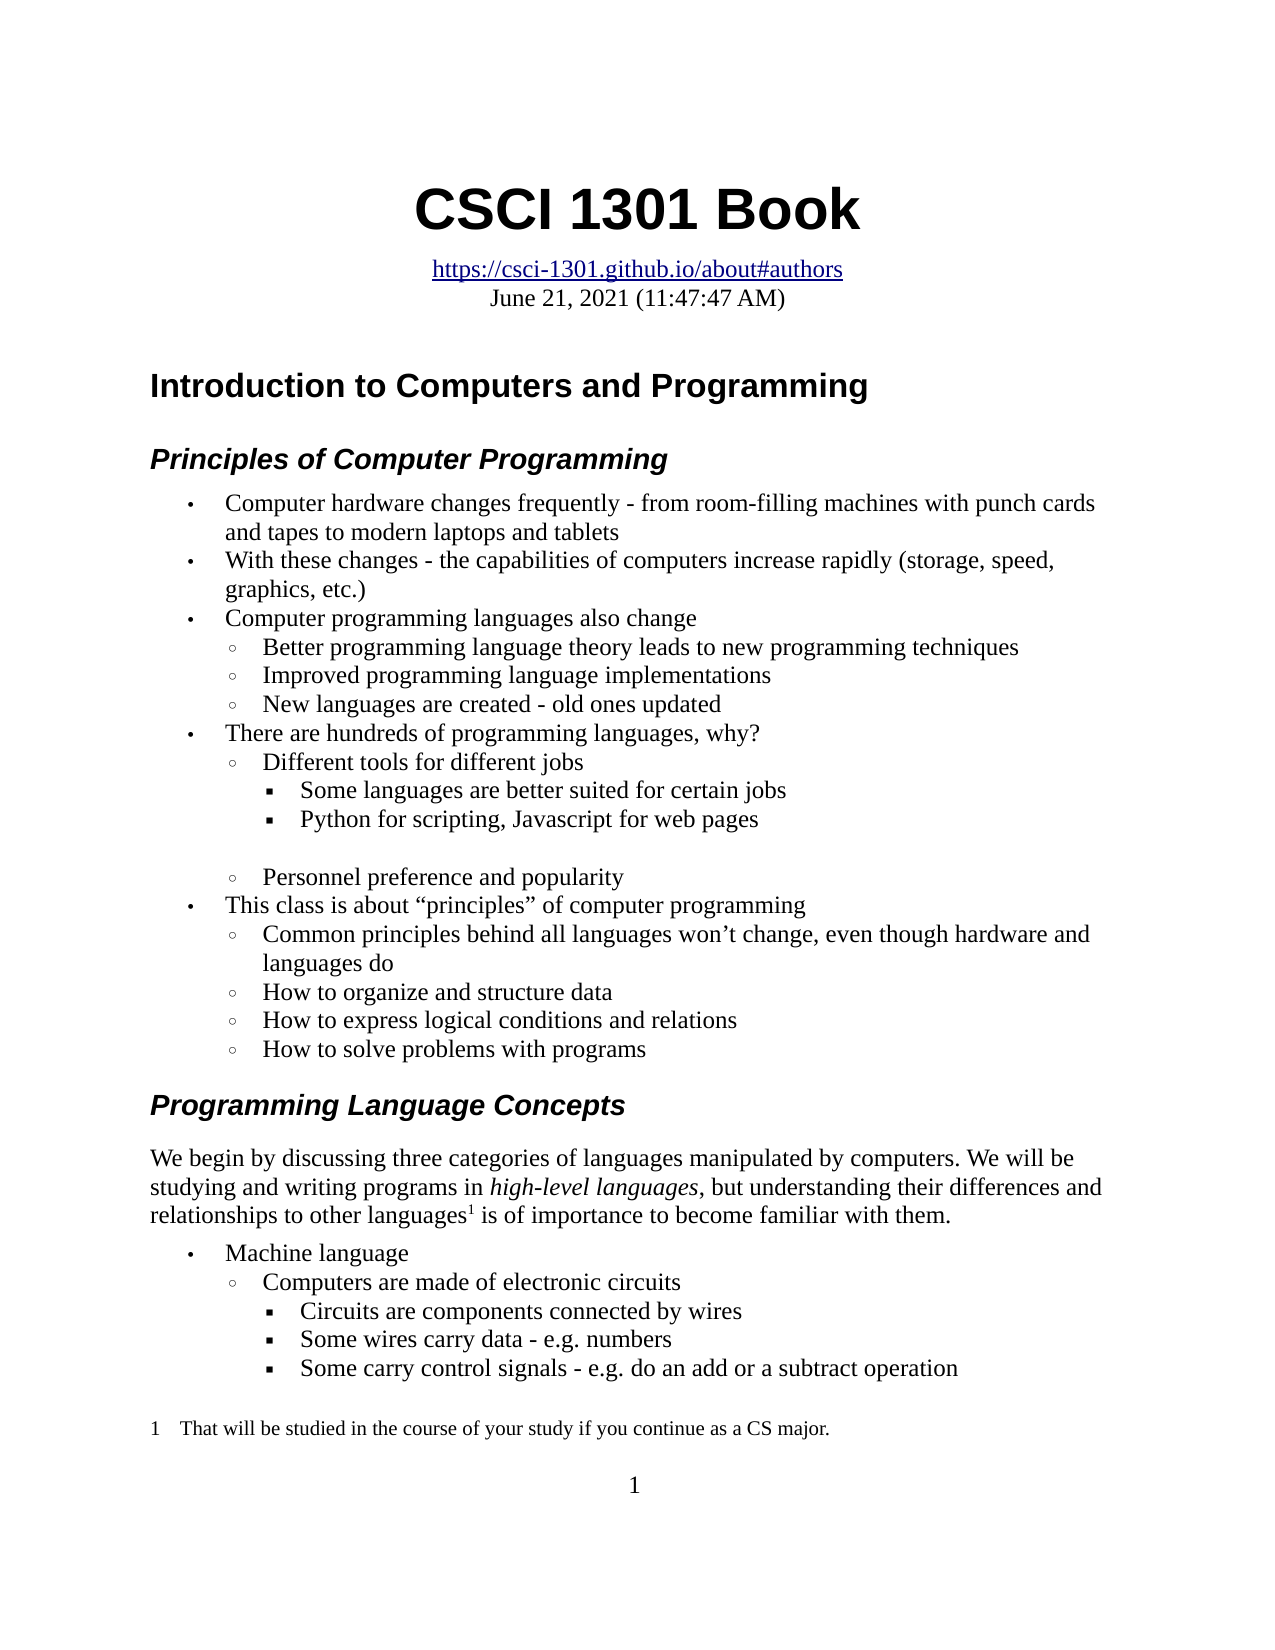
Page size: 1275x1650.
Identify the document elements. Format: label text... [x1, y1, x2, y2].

list Circuits are components connected by wires [262, 1296, 1125, 1324]
list Some languages are better suited for certain jobs [262, 776, 1125, 804]
subtitle Introduction to Computers and Programming [150, 366, 1125, 404]
title CSCI 1301 Book [150, 175, 1125, 242]
list How to organize and structure data [225, 977, 1125, 1006]
list How to express logical conditions and relations [225, 1006, 1125, 1034]
list How to solve problems with programs [225, 1034, 1125, 1063]
list Some carry control signals - e.g. do an add or a subtract operation [262, 1353, 1125, 1382]
subtitle Programming Language Concepts [150, 1088, 1125, 1122]
list Computer hardware changes frequently - from room-filling machines with punch cards and tapes to modern laptops and tablets [187, 488, 1125, 546]
list Different tools for different jobs [225, 747, 1125, 776]
list This class is about “principles” of computer programming [187, 891, 1125, 919]
list With these changes - the capabilities of computers increase rapidly (storage, speed, graphics, etc.) [187, 546, 1125, 603]
list Some wires carry data - e.g. numbers [262, 1324, 1125, 1353]
text We begin by discussing three categories of languages manipulated by computers. We will be studying and writing programs in high-level languages, but understanding their differences and relationships to other languages is of importance to become familiar with them. [150, 1143, 1125, 1229]
list New languages are created - old ones updated [225, 689, 1125, 718]
list Personnel preference and popularity [225, 862, 1125, 891]
list Computer programming languages also change [187, 603, 1125, 632]
subtitle Principles of Computer Programming [150, 442, 1125, 476]
text June 21, 2021 (11:47:47 AM) [150, 283, 1125, 312]
list Machine language [187, 1238, 1125, 1267]
list Better programming language theory leads to new programming techniques [225, 632, 1125, 661]
text That will be studied in the course of your study if you continue as a CS major. [150, 1416, 1125, 1440]
list There are hundreds of programming languages, why? [187, 718, 1125, 747]
list Computers are made of electronic circuits [225, 1267, 1125, 1296]
list Python for scripting, Javascript for web pages [262, 804, 1125, 862]
list Common principles behind all languages won’t change, even though hardware and languages do [225, 919, 1125, 977]
text https://csci-1301.github.io/about#authors [150, 254, 1125, 283]
list Improved programming language implementations [225, 661, 1125, 689]
